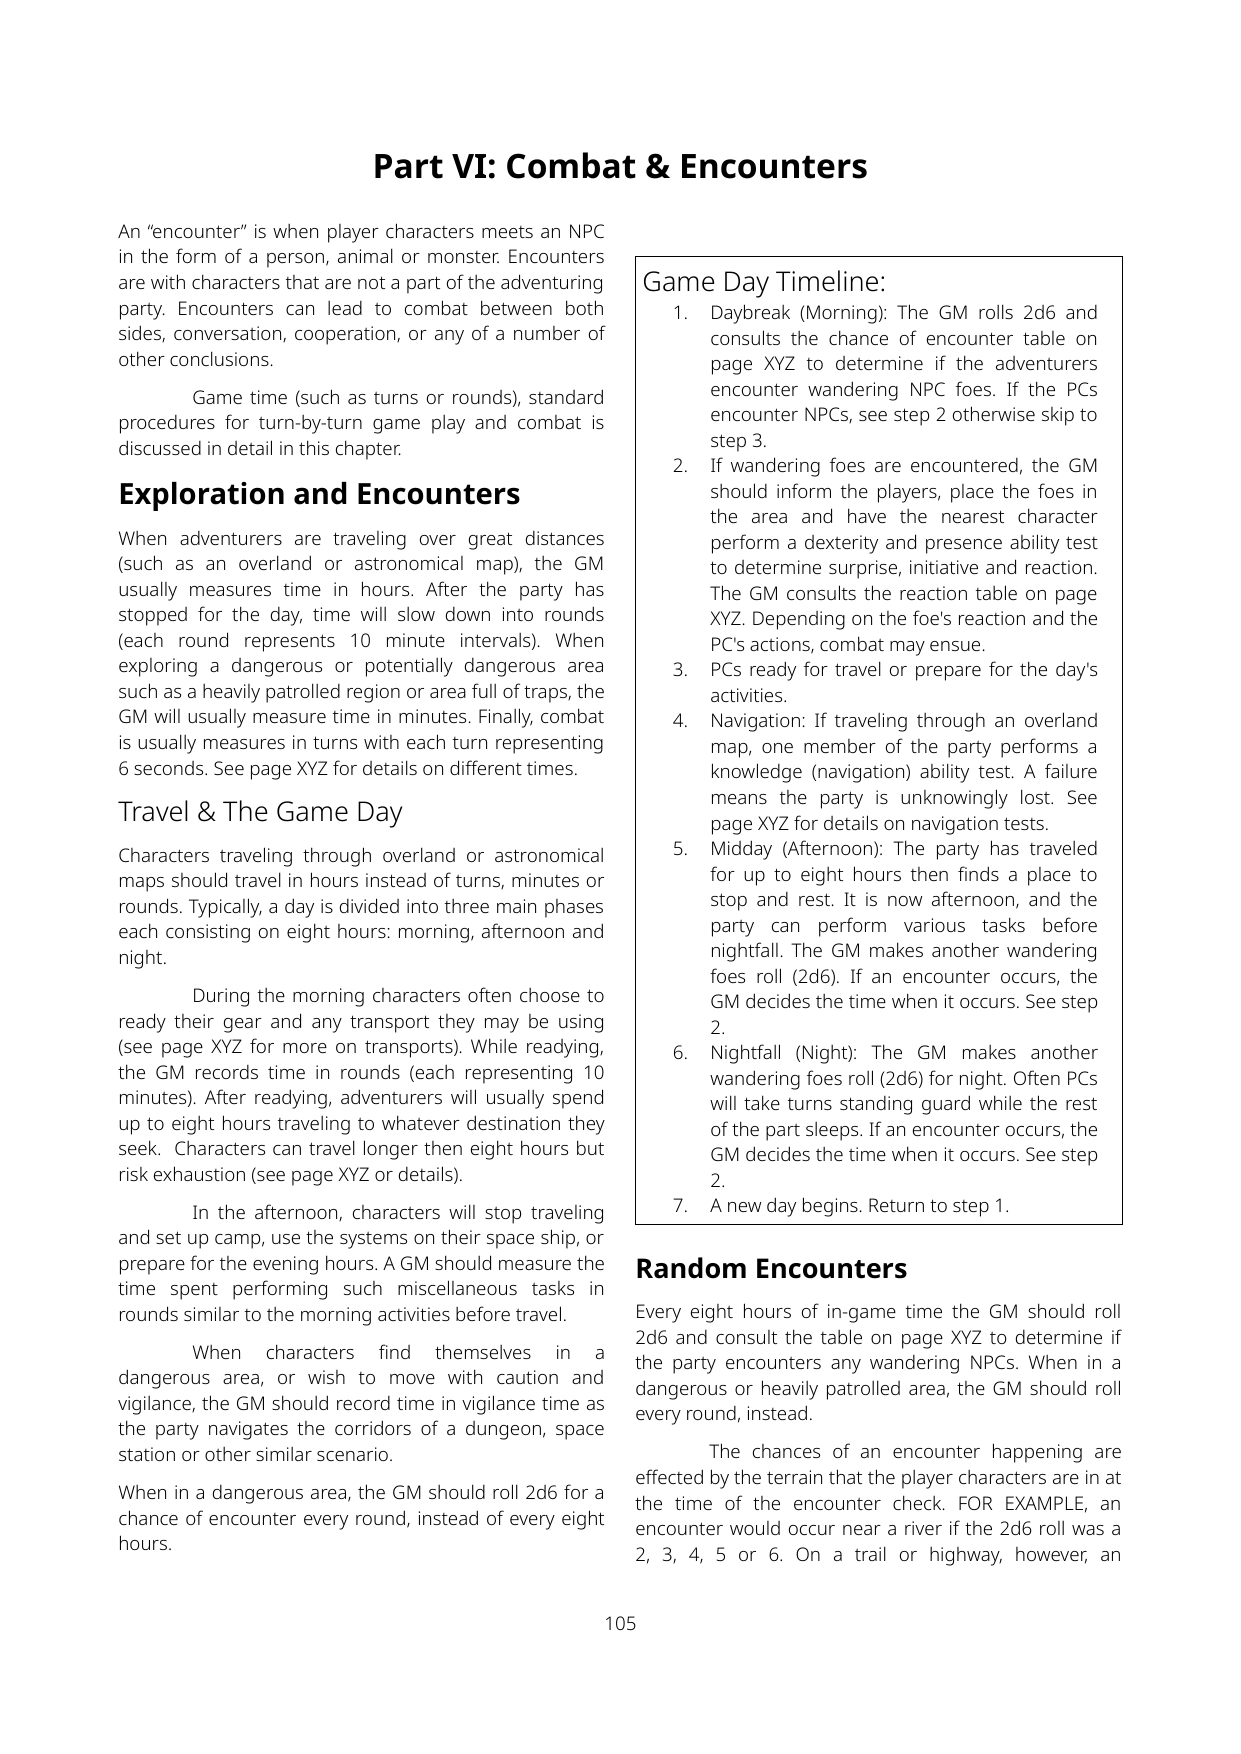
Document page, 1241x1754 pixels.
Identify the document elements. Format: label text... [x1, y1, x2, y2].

text Every eight hours of in-game time the GM should roll 2d6 and consult the table on page XYZ to determine if the party encounters any wandering NPCs. When in a dangerous or heavily patrolled area, the GM should roll every round, instead. [635, 1299, 1122, 1426]
text Travel & The Game Day [118, 793, 605, 830]
text Game time (such as turns or rounds), standard procedures for turn-by-turn game play and combat is discussed in detail in this chapter. [118, 384, 605, 461]
text When in a dangerous area, the GM should roll 2d6 for a chance of encounter every round, instead of every eight hours. [118, 1479, 605, 1556]
table_header Game Day Timeline: Daybreak (Morning): The GM rolls 2d6 and consults the chance of encounter table on page XYZ to determine if the adventurers encounter wandering NPC foes. If the PCs encounter NPCs, see step 2 otherwise skip to step 3. If wandering foes are encountered, the GM should inform the players, place the foes in the area and have the nearest character perform a dexterity and presence ability test to determine surprise, initiative and reaction. The GM consults the reaction table on page XYZ. Depending on the foe's reaction and the PC's actions, combat may ensue. PCs ready for travel or prepare for the day's activities. Navigation: If traveling through an overland map, one member of the party performs a knowledge (navigation) ability test. A failure means the party is unknowingly lost. See page XYZ for details on navigation tests. Midday (Afternoon): The party has traveled for up to eight hours then finds a place to stop and rest. It is now afternoon, and the party can perform various tasks before nightfall. The GM makes another wandering foes roll (2d6). If an encounter occurs, the GM decides the time when it occurs. See step 2. Nightfall (Night): The GM makes another wandering foes roll (2d6) for night. Often PCs will take turns standing guard while the rest of the part sleeps. If an encounter occurs, the GM decides the time when it occurs. See step 2. A new day begins. Return to step 1. [636, 257, 1122, 1224]
text Characters traveling through overland or astronomical maps should travel in hours instead of turns, minutes or rounds. Typically, a day is divided into three main phases each consisting on eight hours: morning, afternoon and night. [118, 842, 605, 970]
text During the morning characters often choose to ready their gear and any transport they may be using (see page XYZ for more on transports). While readying, the GM records time in rounds (each representing 10 minutes). After readying, adventurers will usually spend up to eight hours traveling to whatever destination they seek. Characters can travel longer then eight hours but risk exhaustion (see page XYZ or details). [118, 982, 605, 1187]
text When characters find themselves in a dangerous area, or wish to move with caution and vigilance, the GM should record time in vigilance time as the party navigates the corridors of a dungeon, space station or other similar scenario. [118, 1339, 605, 1467]
text Exploration and Encounters [118, 473, 605, 513]
subtitle Random Encounters [635, 1249, 1122, 1286]
text An “encounter” is when player characters meets an NPC in the form of a person, animal or monster. Encounters are with characters that are not a part of the adventuring party. Encounters can lead to combat between both sides, conversation, cooperation, or any of a number of other conclusions. [118, 218, 605, 371]
text The chances of an encounter happening are effected by the terrain that the player characters are in at the time of the encounter check. FOR EXAMPLE, an encounter would occur near a river if the 2d6 roll was a 2, 3, 4, 5 or 6. On a trail or highway, however, an [635, 1439, 1122, 1566]
text When adventurers are traveling over great distances (such as an overland or astronomical map), the GM usually measures time in hours. After the party has stopped for the day, time will slow down into rounds (each round represents 10 minute intervals). When exploring a dangerous or potentially dangerous area such as a heavily patrolled region or area full of traps, the GM will usually measure time in minutes. Finally, combat is usually measures in turns with each turn representing 6 seconds. See page XYZ for details on different times. [118, 525, 605, 780]
text In the afternoon, characters will stop traveling and set up camp, use the systems on their space ship, or prepare for the evening hours. A GM should measure the time spent performing such miscellaneous tasks in rounds similar to the morning activities before travel. [118, 1199, 605, 1327]
